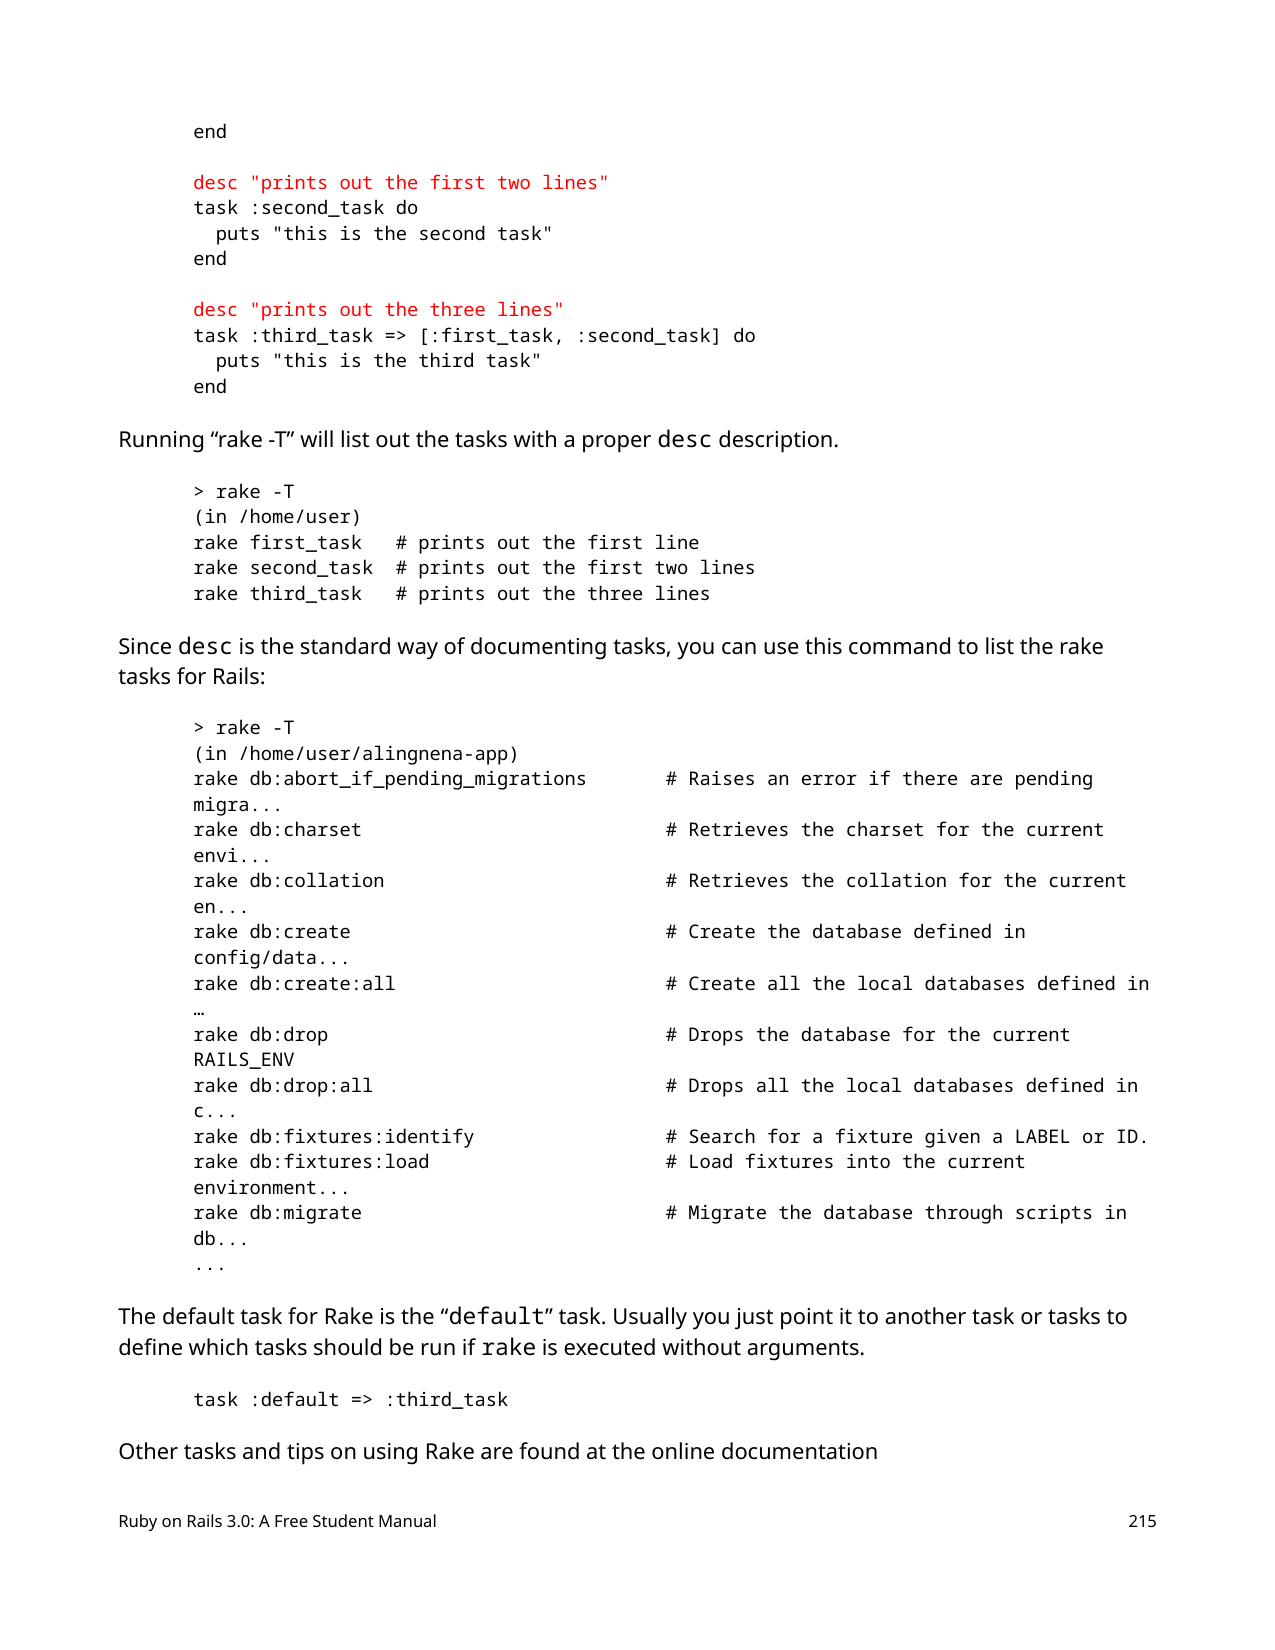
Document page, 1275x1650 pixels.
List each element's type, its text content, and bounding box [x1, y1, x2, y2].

text > rake -T (in /home/user) rake first_task # prints out the first line rake second_task # prints out the first two lines rake third_task # prints out the three lines [193, 478, 1157, 606]
text Since desc is the standard way of documenting tasks, you can use this command to list the rake tasks for Rails: [118, 629, 1157, 691]
text Other tasks and tips on using Rake are found at the online documentation [118, 1436, 1157, 1466]
text Running “rake -T” will list out the tasks with a proper desc description. [118, 423, 1157, 454]
text The default task for Rake is the “default” task. Usually you just point it to another task or tasks to define which tasks should be run if rake is executed without arguments. [118, 1300, 1157, 1362]
text > rake -T (in /home/user/alingnena-app) rake db:abort_if_pending_migrations # Raises an error if there are pending migra... rake db:charset # Retrieves the charset for the current envi... rake db:collation # Retrieves the collation for the current en... rake db:create # Create the database defined in config/data... rake db:create:all # Create all the local databases defined in … rake db:drop # Drops the database for the current RAILS_ENV rake db:drop:all # Drops all the local databases defined in c... rake db:fixtures:identify # Search for a fixture given a LABEL or ID. rake db:fixtures:load # Load fixtures into the current environment... rake db:migrate # Migrate the database through scripts in db... ... [193, 714, 1157, 1276]
text end desc "prints out the first two lines" task :second_task do puts "this is the second task" end desc "prints out the three lines" task :third_task => [:first_task, :second_task] do puts "this is the third task" end [193, 118, 1157, 399]
text task :default => :third_task [193, 1386, 1157, 1412]
